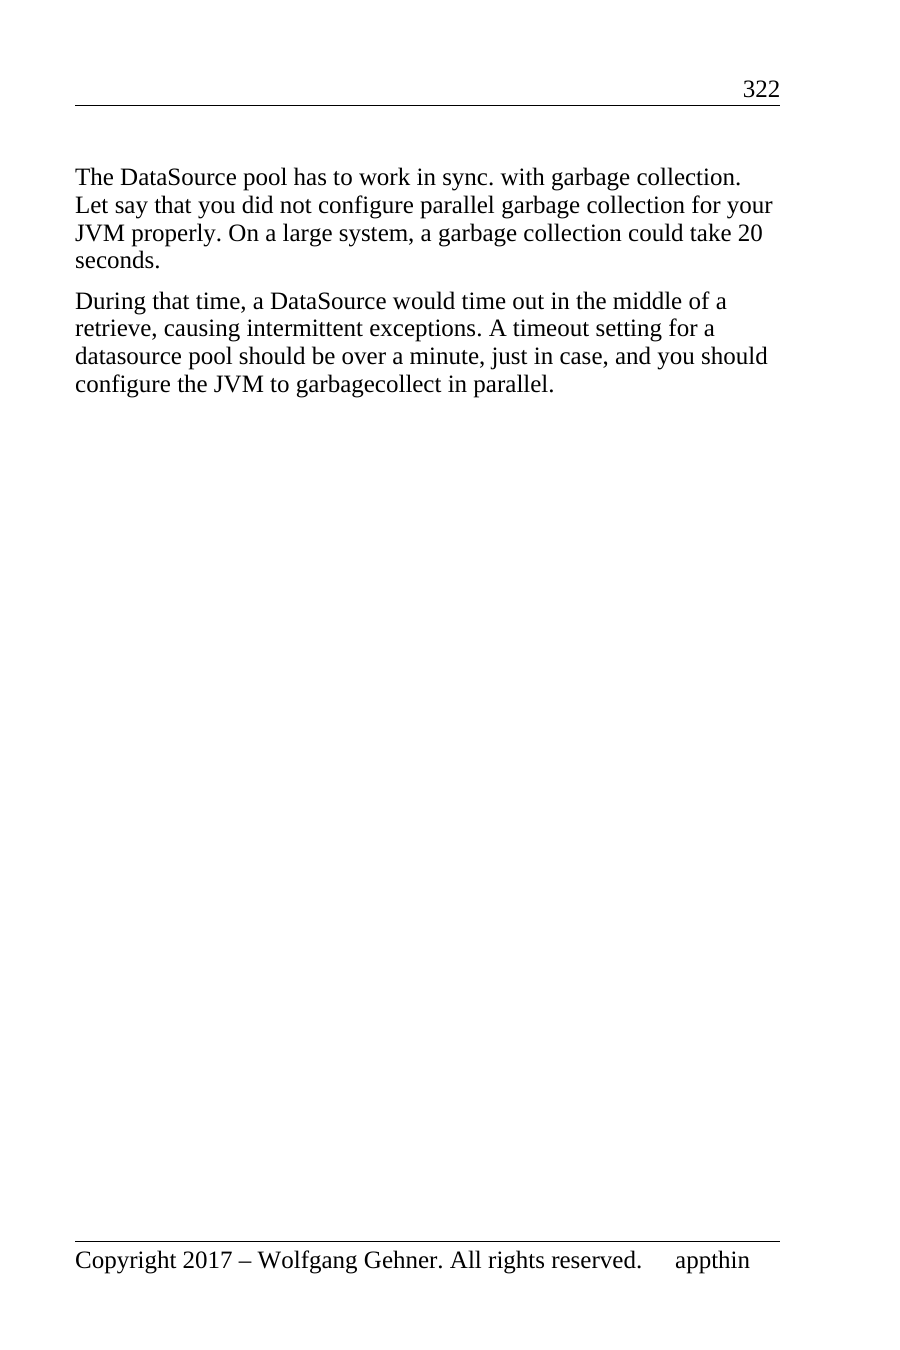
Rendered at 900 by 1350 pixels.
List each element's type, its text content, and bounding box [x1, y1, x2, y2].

text The DataSource pool has to work in sync. with garbage collection. Let say that you did not configure parallel garbage collection for your JVM properly. On a large system, a garbage collection could take 20 seconds. [75, 163, 780, 274]
text During that time, a DataSource would time out in the middle of a retrieve, causing intermittent exceptions. A timeout setting for a datasource pool should be over a minute, just in case, and you should configure the JVM to garbagecollect in parallel. [75, 287, 780, 398]
